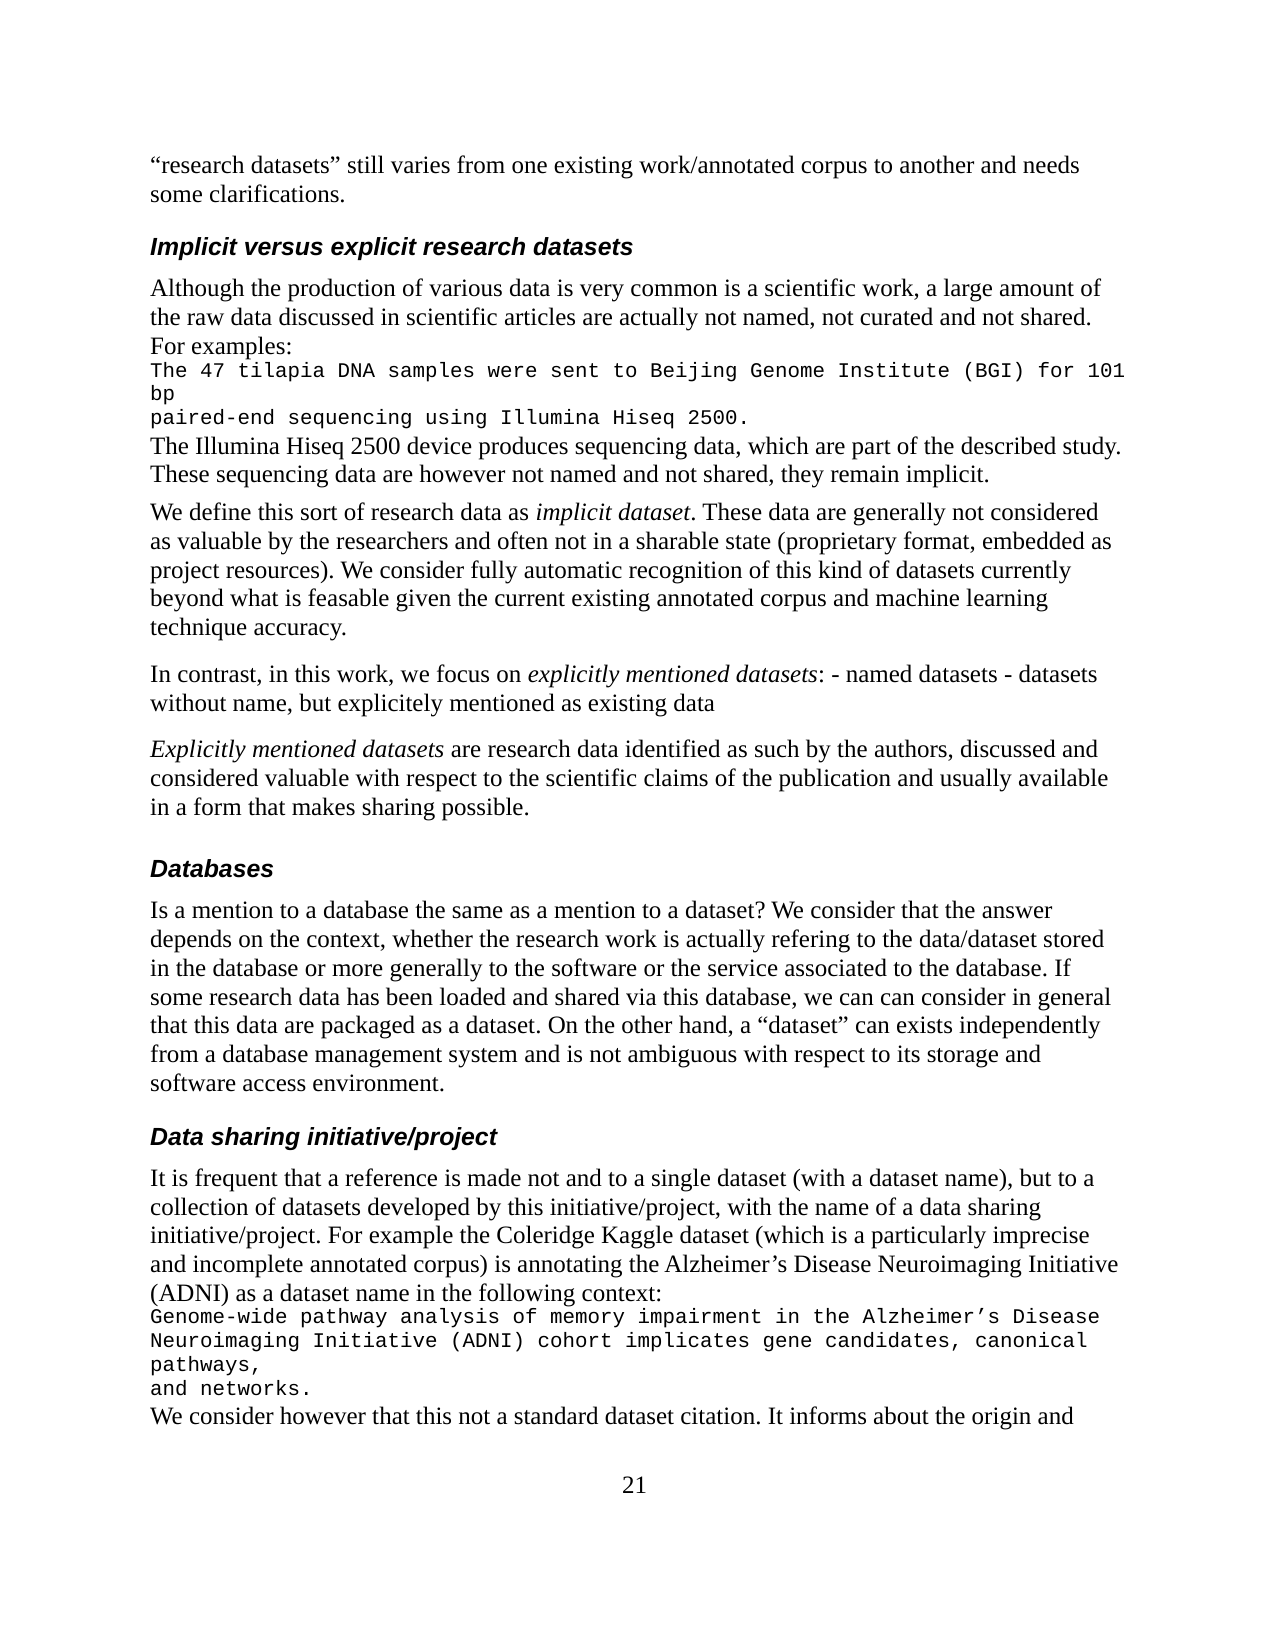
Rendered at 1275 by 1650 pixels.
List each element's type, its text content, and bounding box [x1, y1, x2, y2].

text The 47 tilapia DNA samples were sent to Beijing Genome Institute (BGI) for 101 bp [150, 360, 1125, 407]
text paired-end sequencing using Illumina Hiseq 2500. [150, 407, 1125, 431]
text It is frequent that a reference is made not and to a single dataset (with a dataset name), but to a collection of datasets developed by this initiative/project, with the name of a data sharing initiative/project. For example the Coleridge Kaggle dataset (which is a particularly imprecise and incomplete annotated corpus) is annotating the Alzheimer’s Disease Neuroimaging Initiative (ADNI) as a dataset name in the following context: [150, 1163, 1125, 1307]
text and networks. [150, 1377, 1125, 1401]
text In contrast, in this work, we focus on explicitly mentioned datasets: - named datasets - datasets without name, but explicitely mentioned as existing data [150, 659, 1125, 716]
text We consider however that this not a standard dataset citation. It informs about the origin and [150, 1401, 1125, 1430]
text Genome-wide pathway analysis of memory impairment in the Alzheimer’s Disease [150, 1307, 1125, 1330]
subtitle Data sharing initiative/project [150, 1122, 1125, 1150]
subtitle Implicit versus explicit research datasets [150, 232, 1125, 261]
text “research datasets” still varies from one existing work/annotated corpus to another and needs some clarifications. [150, 150, 1125, 207]
text The Illumina Hiseq 2500 device produces sequencing data, which are part of the described study. These sequencing data are however not named and not shared, they remain implicit. [150, 431, 1125, 488]
subtitle Databases [150, 854, 1125, 883]
text Is a mention to a database the same as a mention to a dataset? We consider that the answer depends on the context, whether the research work is actually refering to the data/dataset stored in the database or more generally to the software or the service associated to the database. If some research data has been loaded and shared via this database, we can can consider in general that this data are packaged as a dataset. On the other hand, a “dataset” can exists independently from a database management system and is not ambiguous with respect to its storage and software access environment. [150, 896, 1125, 1097]
text Explicitly mentioned datasets are research data identified as such by the authors, discussed and considered valuable with respect to the scientific claims of the publication and usually available in a form that makes sharing possible. [150, 734, 1125, 821]
text Although the production of various data is very common is a scientific work, a large amount of the raw data discussed in scientific articles are actually not named, not curated and not shared. For examples: [150, 273, 1125, 360]
text We define this sort of research data as implicit dataset. These data are generally not considered as valuable by the researchers and often not in a sharable state (proprietary format, embedded as project resources). We consider fully automatic recognition of this kind of datasets currently beyond what is feasable given the current existing annotated corpus and machine learning technique accuracy. [150, 497, 1125, 641]
text Neuroimaging Initiative (ADNI) cohort implicates gene candidates, canonical pathways, [150, 1330, 1125, 1377]
